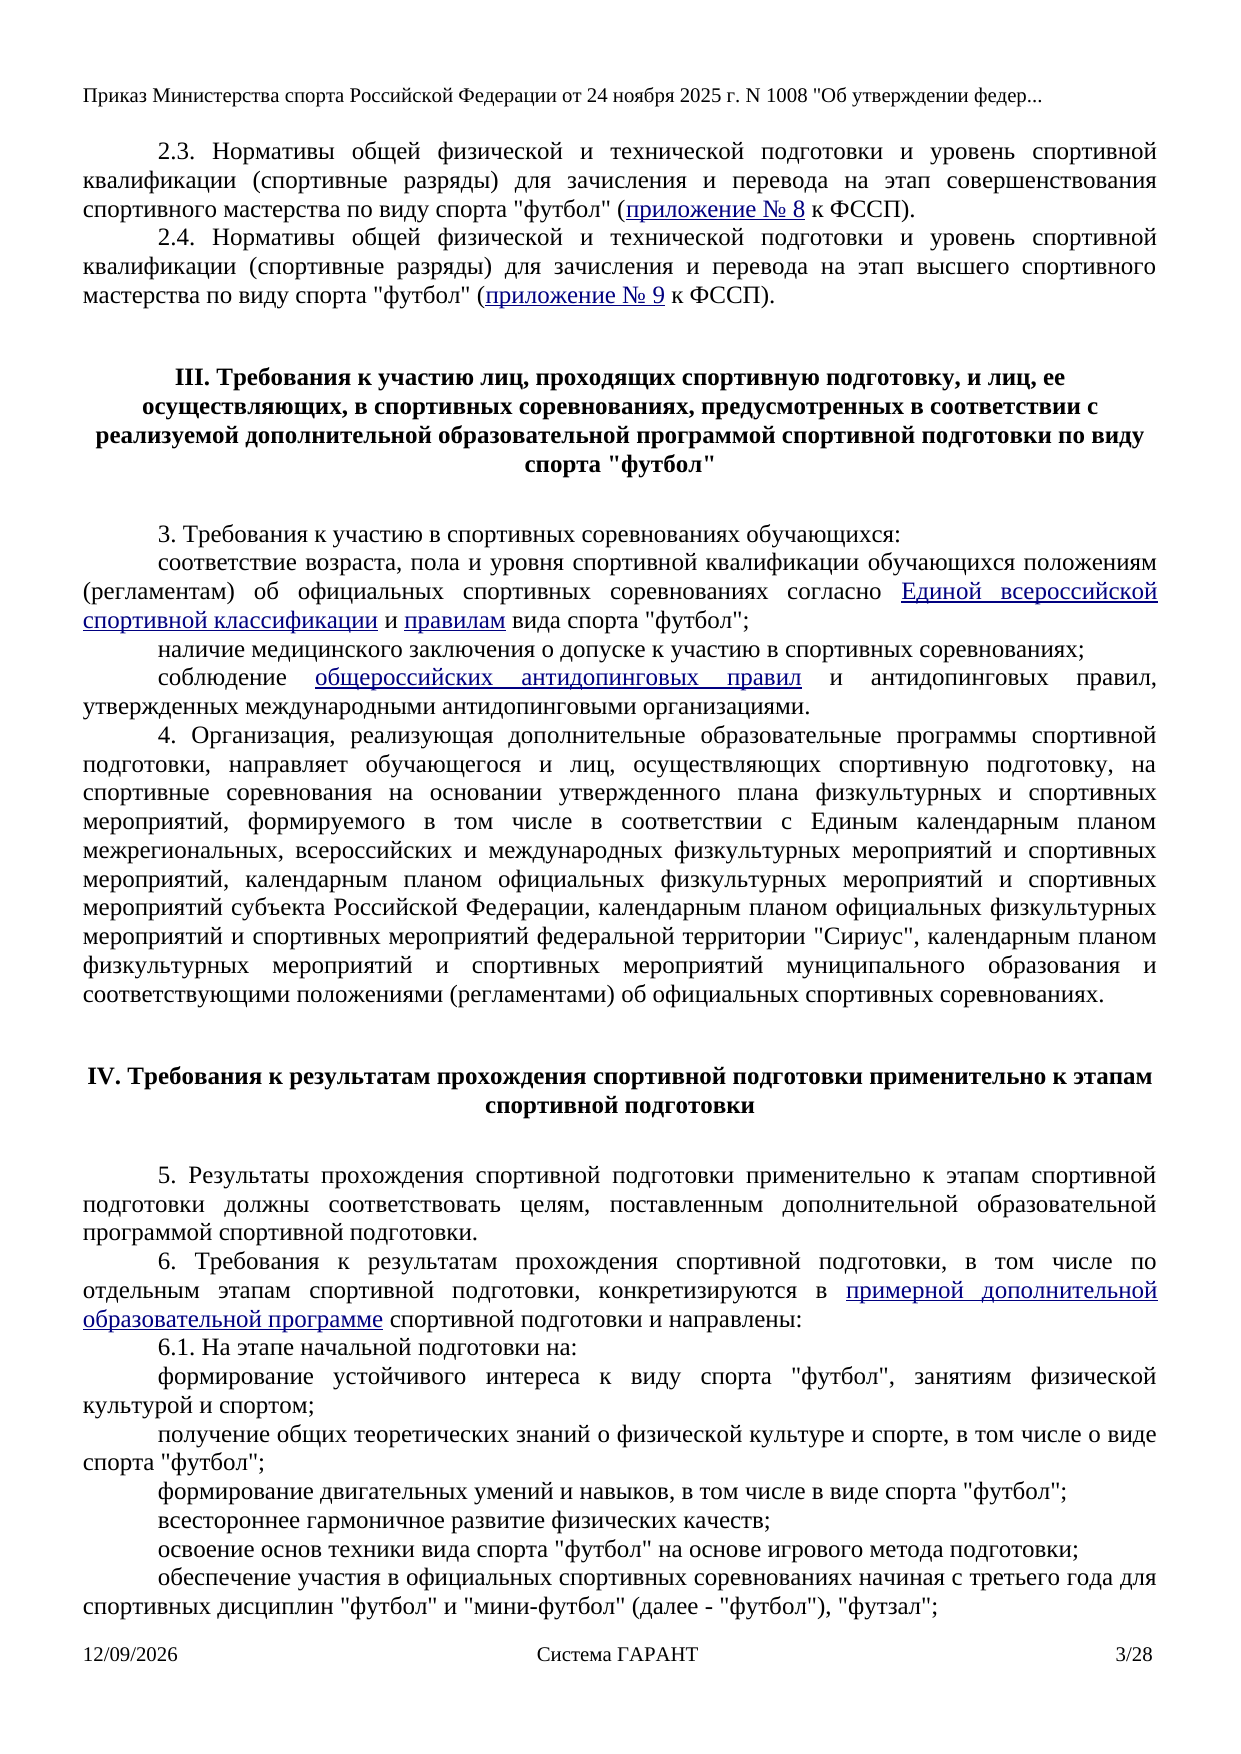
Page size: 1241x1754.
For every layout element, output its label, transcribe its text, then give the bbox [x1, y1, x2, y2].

text формирование двигательных умений и навыков, в том числе в виде спорта "футбол"; [83, 1476, 1157, 1505]
text 2.4. Нормативы общей физической и технической подготовки и уровень спортивной квалификации (спортивные разряды) для зачисления и перевода на этап высшего спортивного мастерства по виду спорта "футбол" (приложение № 9 к ФССП). [83, 222, 1157, 309]
text наличие медицинского заключения о допуске к участию в спортивных соревнованиях; [83, 634, 1157, 662]
text 5. Результаты прохождения спортивной подготовки применительно к этапам спортивной подготовки должны соответствовать целям, поставленным дополнительной образовательной программой спортивной подготовки. [83, 1160, 1157, 1246]
text 6. Требования к результатам прохождения спортивной подготовки, в том числе по отдельным этапам спортивной подготовки, конкретизируются в примерной дополнительной образовательной программе спортивной подготовки и направлены: [83, 1246, 1157, 1332]
text 3. Требования к участию в спортивных соревнованиях обучающихся: [83, 519, 1157, 547]
text освоение основ техники вида спорта "футбол" на основе игрового метода подготовки; [83, 1534, 1157, 1562]
text формирование устойчивого интереса к виду спорта "футбол", занятиям физической культурой и спортом; [83, 1361, 1157, 1419]
text получение общих теоретических знаний о физической культуре и спорте, в том числе о виде спорта "футбол"; [83, 1419, 1157, 1476]
text соответствие возраста, пола и уровня спортивной квалификации обучающихся положениям (регламентам) об официальных спортивных соревнованиях согласно Единой всероссийской спортивной классификации и правилам вида спорта "футбол"; [83, 547, 1157, 634]
text 6.1. На этапе начальной подготовки на: [83, 1332, 1157, 1361]
text всестороннее гармоничное развитие физических качеств; [83, 1505, 1157, 1534]
text 2.3. Нормативы общей физической и технической подготовки и уровень спортивной квалификации (спортивные разряды) для зачисления и перевода на этап совершенствования спортивного мастерства по виду спорта "футбол" (приложение № 8 к ФССП). [83, 136, 1157, 222]
text обеспечение участия в официальных спортивных соревнованиях начиная с третьего года для спортивных дисциплин "футбол" и "мини-футбол" (далее - "футбол"), "футзал"; [83, 1562, 1157, 1620]
text соблюдение общероссийских антидопинговых правил и антидопинговых правил, утвержденных международными антидопинговыми организациями. [83, 662, 1157, 720]
subtitle III. Требования к участию лиц, проходящих спортивную подготовку, и лиц, ее осуществляющих, в спортивных соревнованиях, предусмотренных в соответствии с реализуемой дополнительной образовательной программой спортивной подготовки по виду спорта "футбол" [83, 362, 1157, 477]
text 4. Организация, реализующая дополнительные образовательные программы спортивной подготовки, направляет обучающегося и лиц, осуществляющих спортивную подготовку, на спортивные соревнования на основании утвержденного плана физкультурных и спортивных мероприятий, формируемого в том числе в соответствии с Единым календарным планом межрегиональных, всероссийских и международных физкультурных мероприятий и спортивных мероприятий, календарным планом официальных физкультурных мероприятий и спортивных мероприятий субъекта Российской Федерации, календарным планом официальных физкультурных мероприятий и спортивных мероприятий федеральной территории "Сириус", календарным планом физкультурных мероприятий и спортивных мероприятий муниципального образования и соответствующими положениями (регламентами) об официальных спортивных соревнованиях. [83, 720, 1157, 1007]
subtitle IV. Требования к результатам прохождения спортивной подготовки применительно к этапам спортивной подготовки [83, 1061, 1157, 1119]
